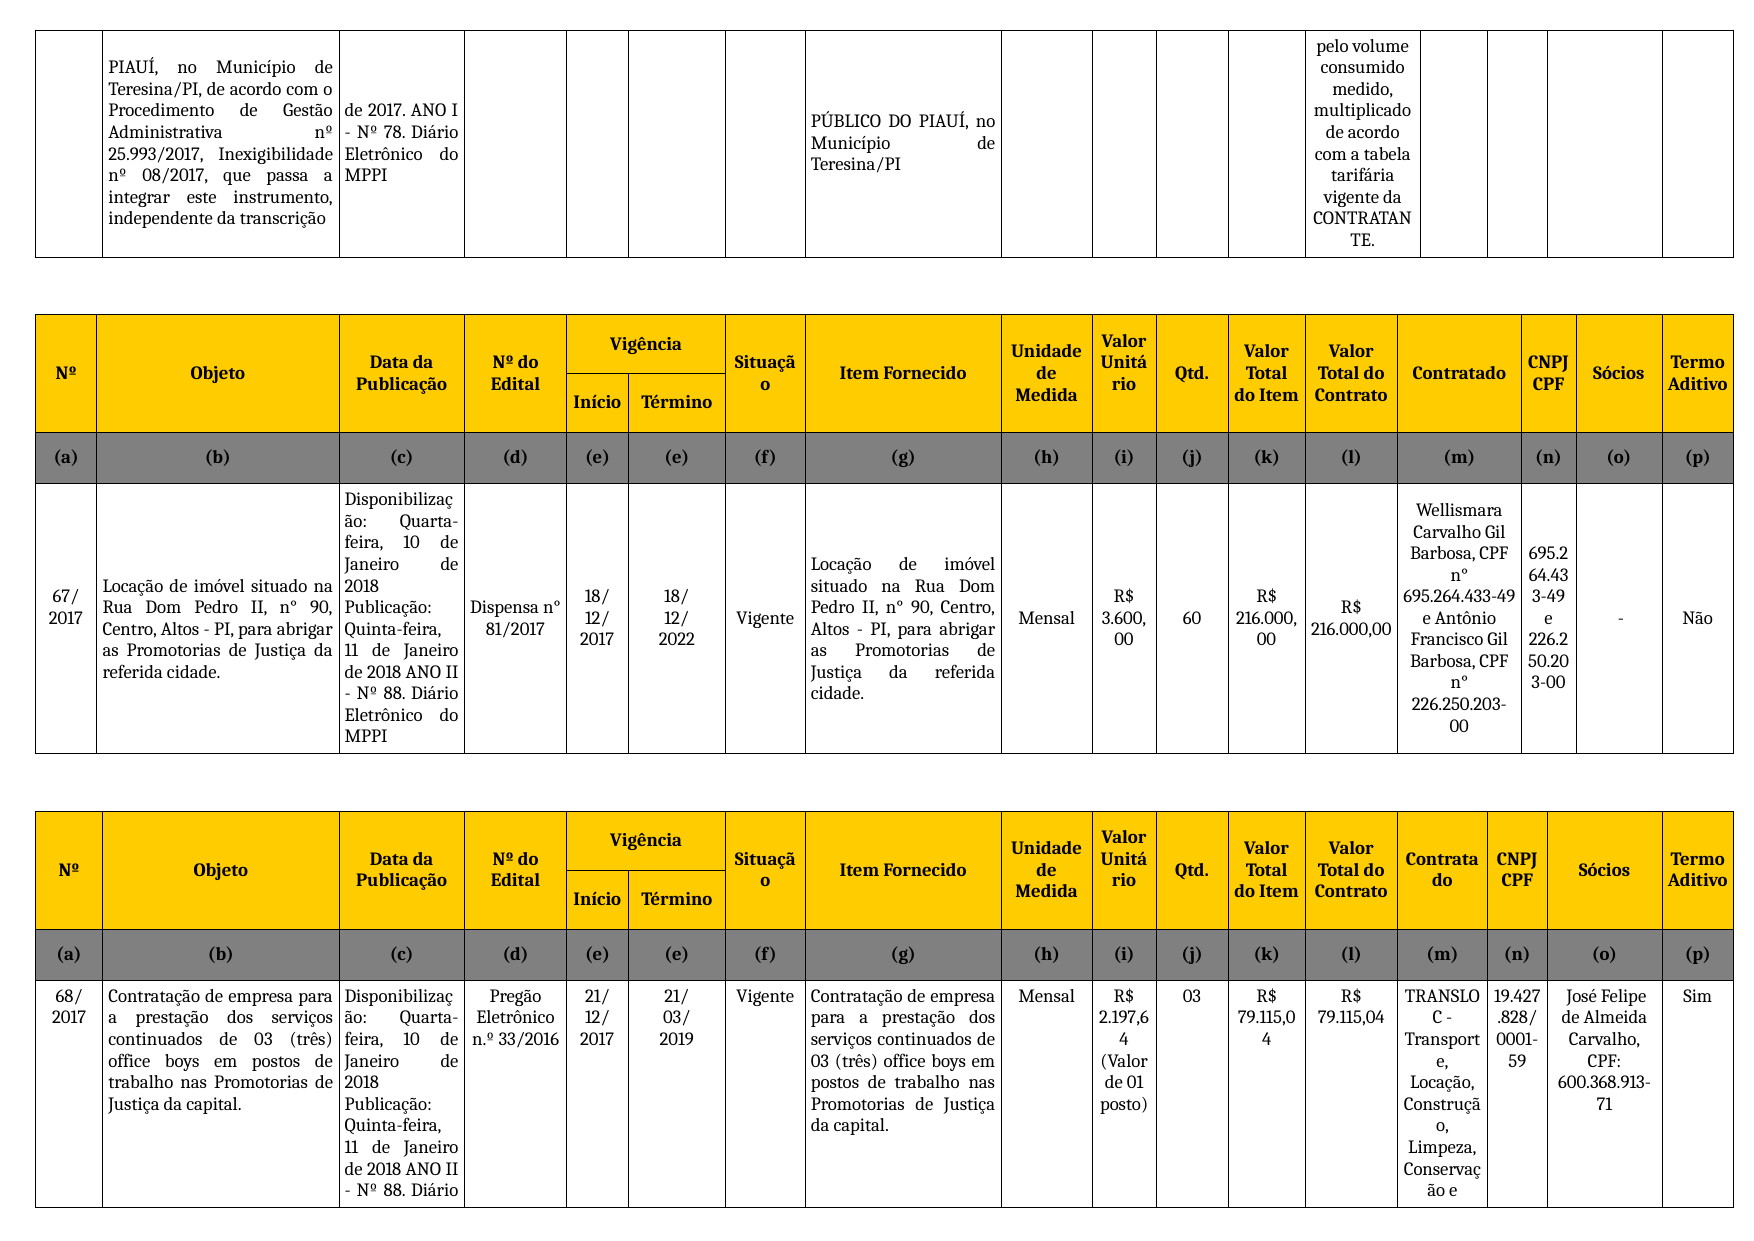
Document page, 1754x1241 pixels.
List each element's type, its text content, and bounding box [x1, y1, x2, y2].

table_cell (a) [36, 930, 102, 980]
table_cell [567, 31, 628, 257]
table_cell (e) [629, 433, 725, 483]
table_cell 19.427.828/0001-59 [1488, 981, 1547, 1207]
table_header Termo Aditivo [1663, 315, 1733, 432]
table_header Objeto [103, 812, 339, 929]
table_cell (j) [1157, 433, 1228, 483]
table_cell [36, 31, 102, 257]
table_cell - [1229, 31, 1305, 257]
table_cell - [1577, 484, 1662, 753]
table_cell 695.264.433-49 e 226.250.203-00 [1522, 484, 1576, 753]
table_cell (d) [465, 930, 566, 980]
table_cell (h) [1002, 930, 1092, 980]
table_header Situação [726, 315, 805, 432]
table_cell PÚBLICO DO PIAUÍ, no Município de Teresina/PI [806, 31, 1001, 257]
table_header Sócios [1577, 315, 1662, 432]
table_cell R$ 3.600,00 [1093, 484, 1156, 753]
table_cell [629, 31, 725, 257]
table_cell (l) [1306, 930, 1397, 980]
table_header Vigência [567, 315, 725, 373]
table_cell (b) [103, 930, 339, 980]
table_header Nº [36, 315, 96, 432]
table_header Data da Publicação [340, 812, 464, 929]
table_header Contratado [1398, 315, 1521, 432]
table_cell 03 [1157, 981, 1228, 1207]
table_cell R$ 216.000,00 [1229, 484, 1305, 753]
table_cell (f) [726, 433, 805, 483]
table_cell (o) [1548, 930, 1662, 980]
table_cell [465, 31, 566, 257]
table_cell (i) [1093, 930, 1156, 980]
table_cell (a) [36, 433, 96, 483]
table_cell 18/ 12/ 2022 [629, 484, 725, 753]
table_cell (o) [1577, 433, 1662, 483]
table_cell (j) [1157, 930, 1228, 980]
table_header Item Fornecido [806, 812, 1001, 929]
table_cell Mensal [1002, 484, 1092, 753]
table_cell Locação de imóvel situado na Rua Dom Pedro II, n° 90, Centro, Altos - PI, para abrigar as Promotorias de Justiça da referida cidade. [97, 484, 339, 753]
table_header Contratado [1398, 812, 1487, 929]
table_header Valor Total do Item [1229, 812, 1305, 929]
table_header Valor Unitário [1093, 315, 1156, 432]
table_cell Início [567, 374, 628, 432]
table_cell (p) [1663, 433, 1733, 483]
table_cell 21/ 03/ 2019 [629, 981, 725, 1207]
table_cell Disponibilização: Quarta-feira, 10 de Janeiro de 2018 Publicação: Quinta-feira, 11 de Janeiro de 2018 ANO II - Nº 88. Diário [340, 981, 464, 1207]
table_cell PIAUÍ, no Município de Teresina/PI, de acordo com o Procedimento de Gestão Administrativa nº 25.993/2017, Inexigibilidade nº 08/2017, que passa a integrar este instrumento, independente da transcrição [103, 31, 339, 257]
table_header Vigência [567, 812, 725, 870]
table_cell R$ 79.115,04 [1306, 981, 1397, 1207]
table_cell R$ 216.000,00 [1306, 484, 1397, 753]
table_cell 68/ 2017 [36, 981, 102, 1207]
table_header Unidade de Medida [1002, 812, 1092, 929]
table_cell 18/ 12/ 2017 [567, 484, 628, 753]
table_cell (h) [1002, 433, 1092, 483]
table_cell Locação de imóvel situado na Rua Dom Pedro II, n° 90, Centro, Altos - PI, para abrigar as Promotorias de Justiça da referida cidade. [806, 484, 1001, 753]
table_cell (c) [340, 433, 464, 483]
table_header CNPJ CPF [1522, 315, 1576, 432]
table_cell Contratação de empresa para a prestação dos serviços continuados de 03 (três) office boys em postos de trabalho nas Promotorias de Justiça da capital. [806, 981, 1001, 1207]
table_header Valor Total do Item [1229, 315, 1305, 432]
table_cell (e) [567, 930, 628, 980]
table_cell (c) [340, 930, 464, 980]
table_cell Não [1663, 484, 1733, 753]
table_cell Término [629, 871, 725, 929]
table_cell [1548, 31, 1662, 257]
table_header Data da Publicação [340, 315, 464, 432]
table_cell 21/ 12/ 2017 [567, 981, 628, 1207]
table_cell (d) [465, 433, 566, 483]
table_header Nº [36, 812, 102, 929]
table_cell Vigente [726, 484, 805, 753]
table_cell Disponibilização: Quarta-feira, 10 de Janeiro de 2018 Publicação: Quinta-feira, 11 de Janeiro de 2018 ANO II - Nº 88. Diário Eletrônico do MPPI [340, 484, 464, 753]
table_header Qtd. [1157, 812, 1228, 929]
table_header Valor Total do Contrato [1306, 812, 1397, 929]
table_cell Término [629, 374, 725, 432]
table_cell Contratação de empresa para a prestação dos serviços continuados de 03 (três) office boys em postos de trabalho nas Promotorias de Justiça da capital. [103, 981, 339, 1207]
table_cell (g) [806, 433, 1001, 483]
table_cell pelo volume consumido medido, multiplicado de acordo com a tabela tarifária vigente da CONTRATANTE. [1306, 31, 1420, 257]
table_cell R$ 79.115,04 [1229, 981, 1305, 1207]
table_cell Dispensa n° 81/2017 [465, 484, 566, 753]
table_cell (i) [1093, 433, 1156, 483]
table_cell (m) [1398, 930, 1487, 980]
table_cell [1488, 31, 1547, 257]
table_cell Pregão Eletrônico n.º 33/2016 [465, 981, 566, 1207]
table_cell (m) [1398, 433, 1521, 483]
table_header Unidade de Medida [1002, 315, 1092, 432]
table_cell de 2017. ANO I - Nº 78. Diário Eletrônico do MPPI [340, 31, 464, 257]
table_cell (f) [726, 930, 805, 980]
table_cell [1002, 31, 1092, 257]
table_cell (e) [567, 433, 628, 483]
table_header Nº do Edital [465, 812, 566, 929]
table_header Sócios [1548, 812, 1662, 929]
table_cell Vigente [726, 981, 805, 1207]
table_header Situação [726, 812, 805, 929]
table_cell (l) [1306, 433, 1397, 483]
table_cell (p) [1663, 930, 1733, 980]
table_cell (b) [97, 433, 339, 483]
table_cell 60 [1157, 484, 1228, 753]
table_cell [1421, 31, 1487, 257]
table_cell Wellismara Carvalho Gil Barbosa, CPF n° 695.264.433-49 e Antônio Francisco Gil Barbosa, CPF n° 226.250.203-00 [1398, 484, 1521, 753]
table_cell (k) [1229, 930, 1305, 980]
table_cell Início [567, 871, 628, 929]
table_header Item Fornecido [806, 315, 1001, 432]
table_cell (n) [1488, 930, 1547, 980]
table_cell - [1157, 31, 1228, 257]
table_cell [1663, 31, 1733, 257]
table_cell TRANSLOC - Transporte, Locação, Construção, Limpeza, Conservação e [1398, 981, 1487, 1207]
table_cell (n) [1522, 433, 1576, 483]
table_cell 67/ 2017 [36, 484, 96, 753]
table_header Qtd. [1157, 315, 1228, 432]
table_header Valor Unitário [1093, 812, 1156, 929]
table_cell R$ 2.197,64 (Valor de 01 posto) [1093, 981, 1156, 1207]
table_header Termo Aditivo [1663, 812, 1733, 929]
table_cell [726, 31, 805, 257]
table_cell Mensal [1002, 981, 1092, 1207]
table_header Nº do Edital [465, 315, 566, 432]
table_header Valor Total do Contrato [1306, 315, 1397, 432]
table_cell - [1093, 31, 1156, 257]
table_cell Sim [1663, 981, 1733, 1207]
table_header Objeto [97, 315, 339, 432]
table_cell (k) [1229, 433, 1305, 483]
table_cell José Felipe de Almeida Carvalho, CPF: 600.368.913-71 [1548, 981, 1662, 1207]
table_header CNPJ CPF [1488, 812, 1547, 929]
table_cell (g) [806, 930, 1001, 980]
table_cell (e) [629, 930, 725, 980]
